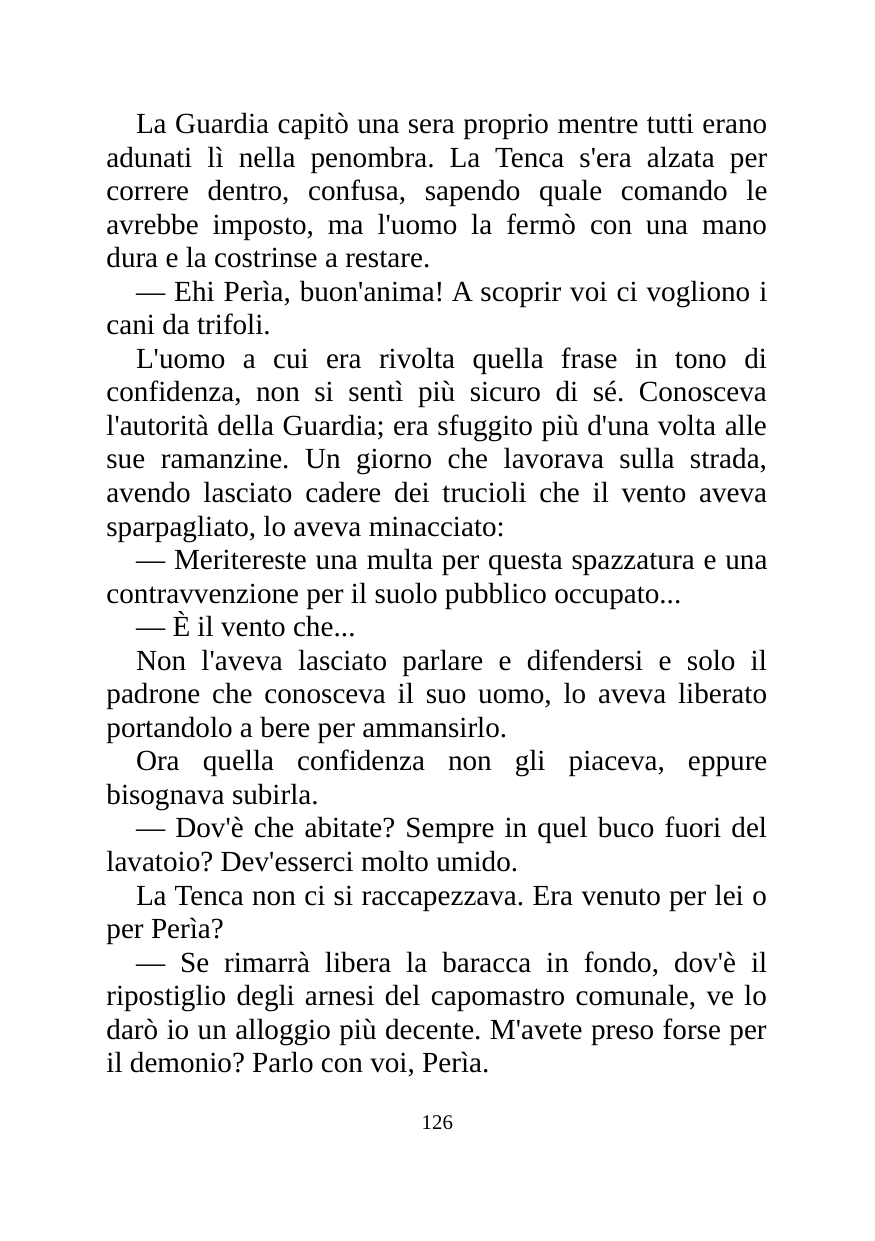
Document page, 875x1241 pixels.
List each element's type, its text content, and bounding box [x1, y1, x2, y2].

text — Se rimarrà libera la baracca in fondo, dov'è il ripostiglio degli arnesi del capomastro comunale, ve lo darò io un alloggio più decente. M'avete preso forse per il demonio? Parlo con voi, Perìa. [106, 945, 768, 1079]
text La Guardia capitò una sera proprio mentre tutti erano adunati lì nella penombra. La Tenca s'era alzata per correre dentro, confusa, sapendo quale comando le avrebbe imposto, ma l'uomo la fermò con una mano dura e la costrinse a restare. [106, 106, 768, 274]
text Non l'aveva lasciato parlare e difendersi e solo il padrone che conosceva il suo uomo, lo aveva liberato portandolo a bere per ammansirlo. [106, 643, 768, 743]
text — Ehi Perìa, buon'anima! A scoprir voi ci vogliono i cani da trifoli. [106, 274, 768, 341]
text Ora quella confidenza non gli piaceva, eppure bisognava subirla. [106, 743, 768, 811]
text — Dov'è che abitate? Sempre in quel buco fuori del lavatoio? Dev'esserci molto umido. [106, 811, 768, 878]
text — Meritereste una multa per questa spazzatura e una contravvenzione per il suolo pubblico occupato... [106, 542, 768, 609]
text L'uomo a cui era rivolta quella frase in tono di confidenza, non si sentì più sicuro di sé. Conosceva l'autorità della Guardia; era sfuggito più d'una volta alle sue ramanzine. Un giorno che lavorava sulla strada, avendo lasciato cadere dei trucioli che il vento aveva sparpagliato, lo aveva minacciato: [106, 341, 768, 542]
text — È il vento che... [106, 609, 768, 643]
text La Tenca non ci si raccapezzava. Era venuto per lei o per Perìa? [106, 878, 768, 945]
